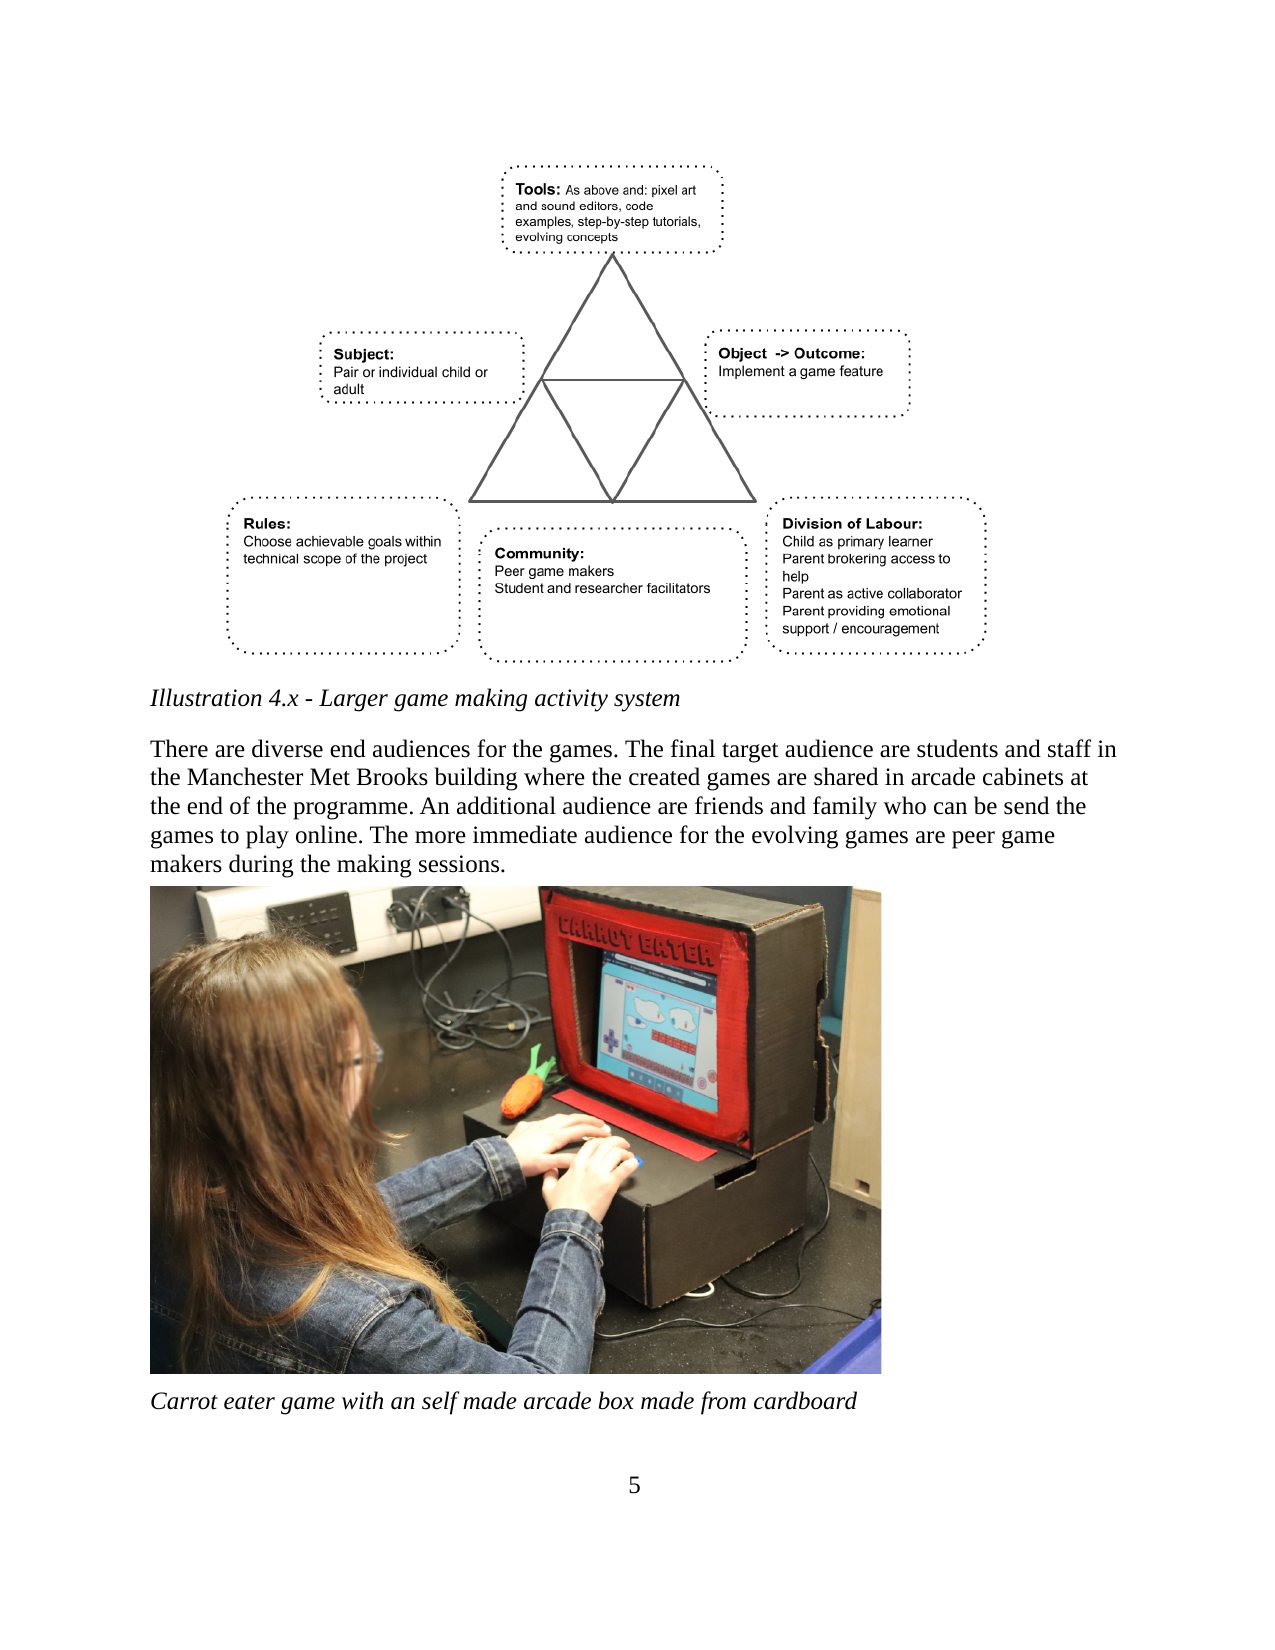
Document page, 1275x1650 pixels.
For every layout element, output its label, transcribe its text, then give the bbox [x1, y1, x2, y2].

text Carrot eater game with an self made arcade box made from cardboard [150, 1386, 1125, 1415]
picture [150, 150, 1077, 671]
text There are diverse end audiences for the games. The final target audience are students and staff in the Manchester Met Brooks building where the created games are shared in arcade cabinets at the end of the programme. An additional audience are friends and family who can be send the games to play online. The more immediate audience for the evolving games are peer game makers during the making sessions. [150, 734, 1125, 877]
picture [150, 886, 882, 1374]
text Illustration 4.x - Larger game making activity system [150, 683, 1125, 712]
